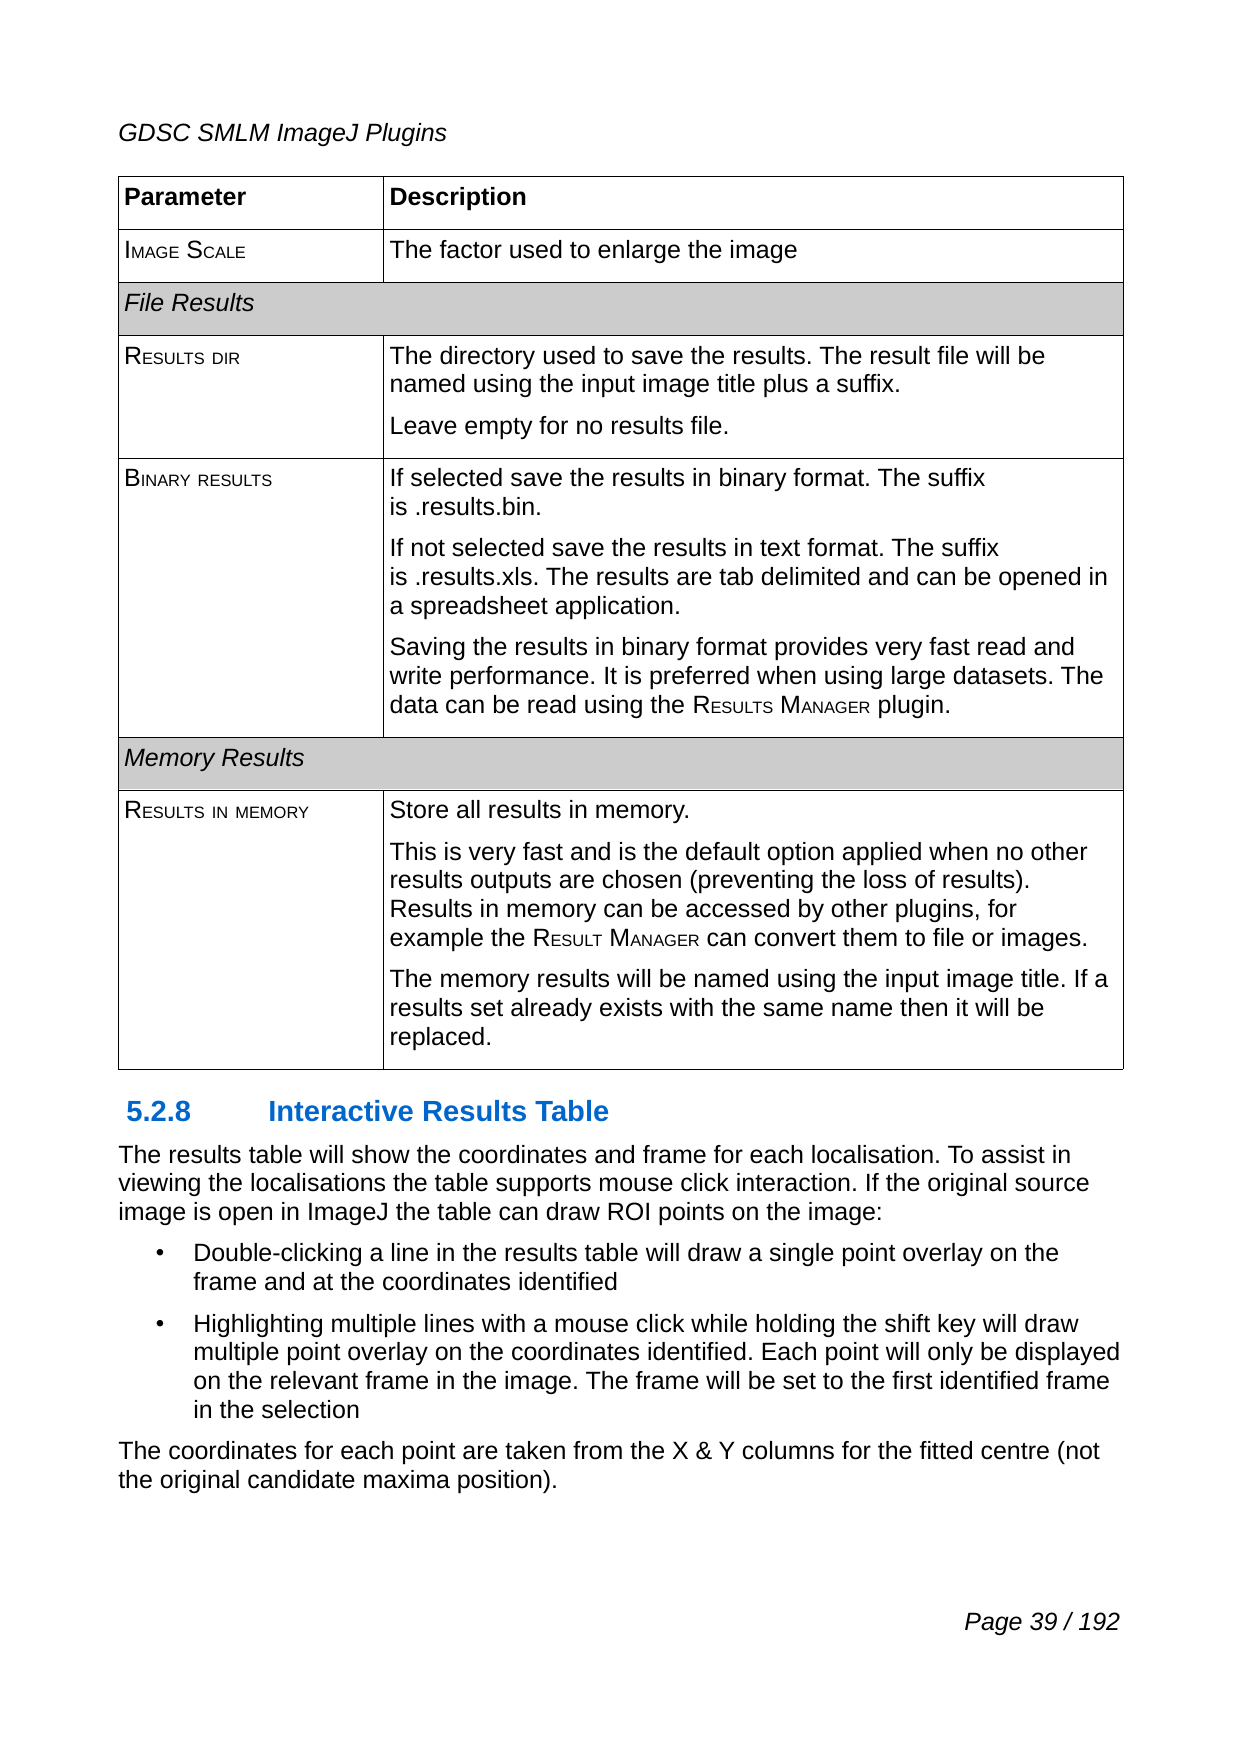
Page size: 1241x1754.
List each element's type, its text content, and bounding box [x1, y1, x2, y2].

text The results table will show the coordinates and frame for each localisation. To assist in viewing the localisations the table supports mouse click interaction. If the original source image is open in ImageJ the table can draw ROI points on the image: [118, 1140, 1122, 1226]
table_cell Memory Results [119, 738, 1123, 789]
table_cell The directory used to save the results. The result file will be named using the input image title plus a suffix. Leave empty for no results file. [384, 336, 1123, 458]
table_header Parameter [119, 177, 383, 229]
table_cell Binary results [119, 459, 383, 737]
table_cell File Results [119, 283, 1123, 335]
table_cell Image Scale [119, 230, 383, 282]
table_cell If selected save the results in binary format. The suffix is .results.bin. If not selected save the results in text format. The suffix is .results.xls. The results are tab delimited and can be opened in a spreadsheet application. Saving the results in binary format provides very fast read and write performance. It is preferred when using large datasets. The data can be read using the Results Manager plugin. [384, 459, 1123, 737]
table_cell Store all results in memory. This is very fast and is the default option applied when no other results outputs are chosen (preventing the loss of results). Results in memory can be accessed by other plugins, for example the Result Manager can convert them to file or images. The memory results will be named using the input image title. If a results set already exists with the same name then it will be replaced. [384, 791, 1123, 1068]
text The coordinates for each point are taken from the X & Y columns for the fitted centre (not the original candidate maxima position). [118, 1436, 1122, 1494]
list Double-clicking a line in the results table will draw a single point overlay on the frame and at the coordinates identified [156, 1238, 1122, 1296]
table_cell The factor used to enlarge the image [384, 230, 1123, 282]
subtitle Interactive Results Table [118, 1094, 1122, 1127]
table_cell Results in memory [119, 791, 383, 1068]
table_cell Results dir [119, 336, 383, 458]
list Highlighting multiple lines with a mouse click while holding the shift key will draw multiple point overlay on the coordinates identified. Each point will only be displayed on the relevant frame in the image. The frame will be set to the first identified frame in the selection [156, 1308, 1122, 1424]
table_header Description [384, 177, 1123, 229]
